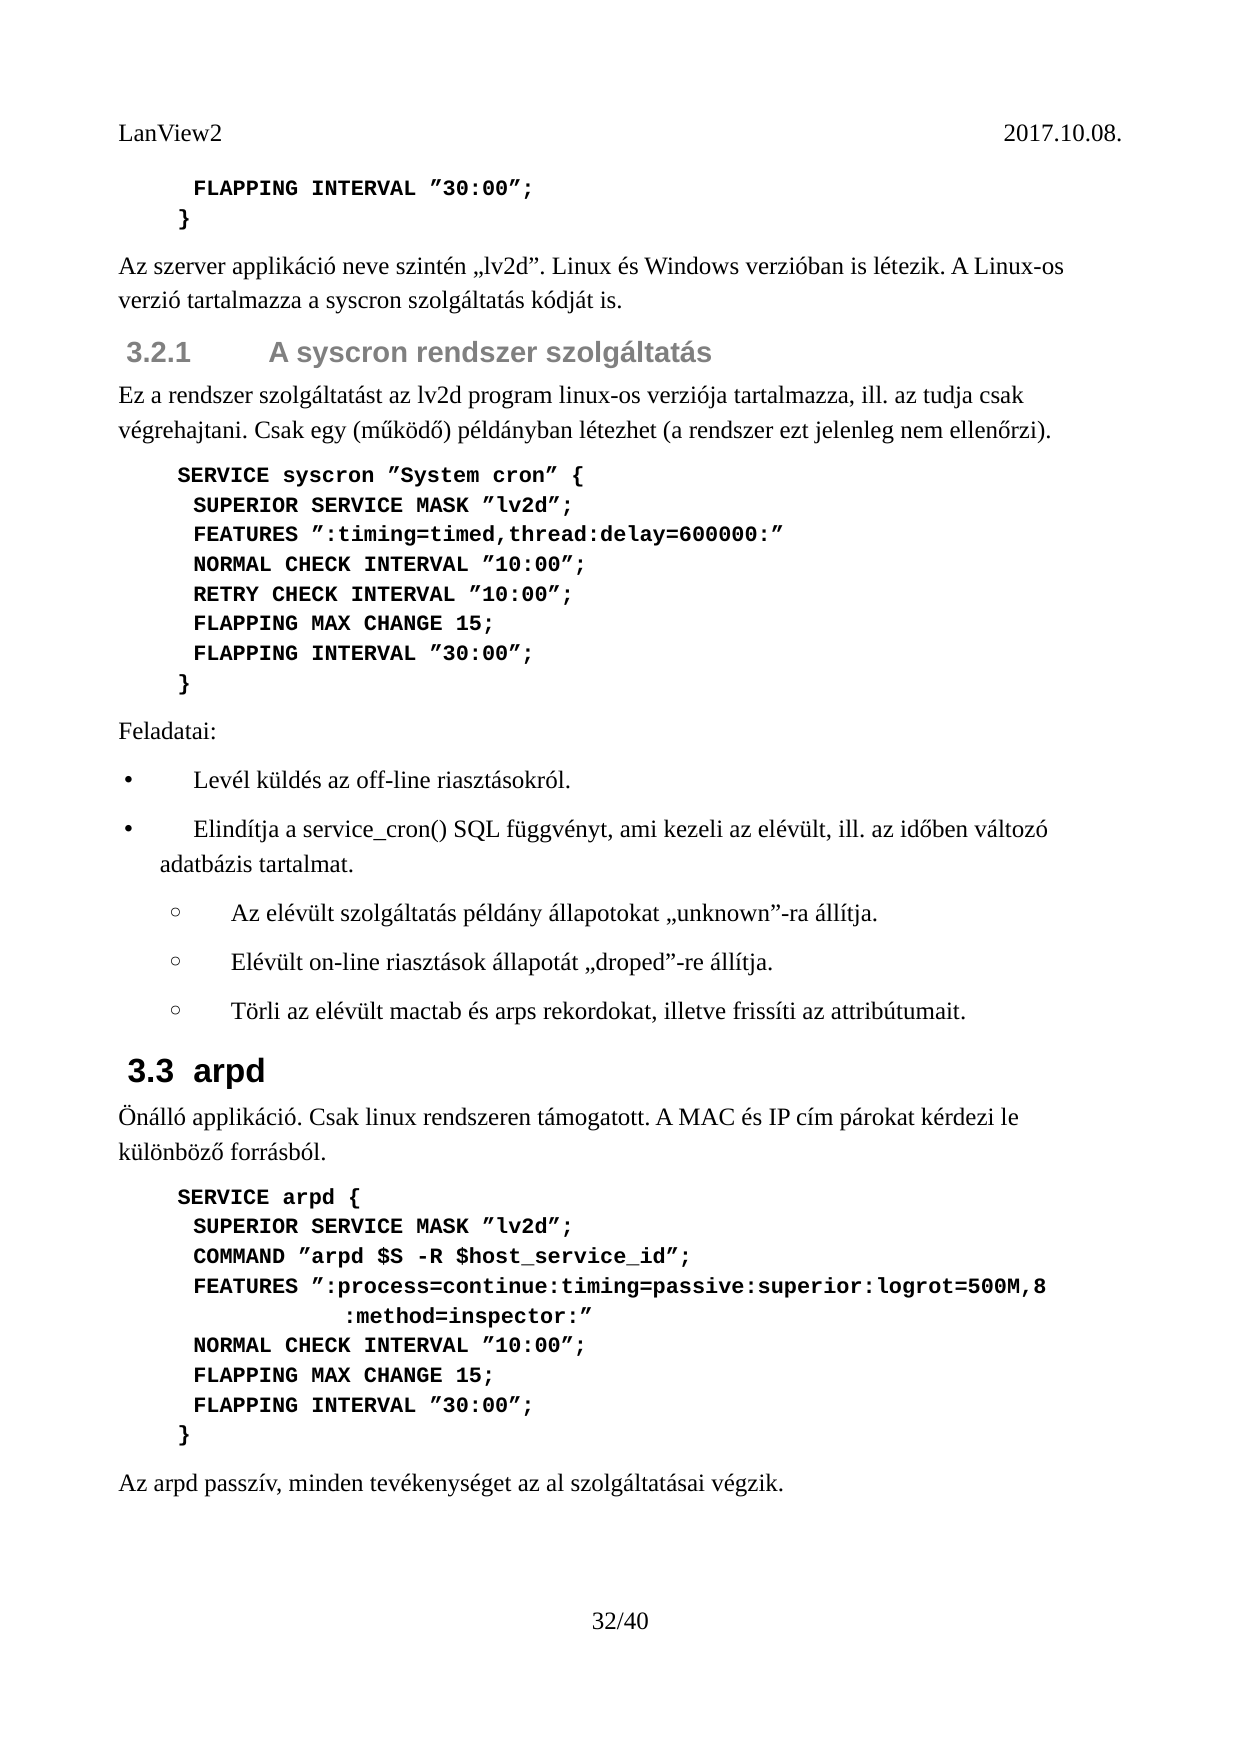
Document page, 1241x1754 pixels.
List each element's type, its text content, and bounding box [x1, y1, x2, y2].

subtitle arpd [118, 1051, 1122, 1090]
text Önálló applikáció. Csak linux rendszeren támogatott. A MAC és IP cím párokat kérdezi le különböző forrásból. [118, 1102, 1122, 1166]
text Ez a rendszer szolgáltatást az lv2d program linux-os verziója tartalmazza, ill. az tudja csak végrehajtani. Csak egy (működő) példányban létezhet (a rendszer ezt jelenleg nem ellenőrzi). [118, 381, 1122, 444]
text SERVICE arpd { SUPERIOR SERVICE MASK ”lv2d”; COMMAND ”arpd $S -R $host_service_id”; FEATURES ”:process=continue:timing=passive:superior:logrot=500M,8 :method=inspector:” NORMAL CHECK INTERVAL ”10:00”; FLAPPING MAX CHANGE 15; FLAPPING INTERVAL ”30:00”; } [177, 1186, 1122, 1448]
list Levél küldés az off-line riasztásokról. [124, 765, 1122, 794]
text FLAPPING INTERVAL ”30:00”; } [177, 177, 1122, 232]
text Az arpd passzív, minden tevékenységet az al szolgáltatásai végzik. [118, 1468, 1122, 1497]
list Az elévült szolgáltatás példány állapotokat „unknown”-ra állítja. [165, 898, 1122, 927]
list Elindítja a service_cron() SQL függvényt, ami kezeli az elévült, ill. az időben változó adatbázis tartalmat. [124, 814, 1122, 878]
list Törli az elévült mactab és arps rekordokat, illetve frissíti az attribútumait. [165, 996, 1122, 1025]
list Elévült on-line riasztások állapotát „droped”-re állítja. [165, 947, 1122, 976]
subtitle A syscron rendszer szolgáltatás [118, 334, 1122, 368]
text SERVICE syscron ”System cron” { SUPERIOR SERVICE MASK ”lv2d”; FEATURES ”:timing=timed,thread:delay=600000:” NORMAL CHECK INTERVAL ”10:00”; RETRY CHECK INTERVAL ”10:00”; FLAPPING MAX CHANGE 15; FLAPPING INTERVAL ”30:00”; } [177, 464, 1122, 697]
text Feladatai: [118, 716, 1122, 745]
text Az szerver applikáció neve szintén „lv2d”. Linux és Windows verzióban is létezik. A Linux-os verzió tartalmazza a syscron szolgáltatás kódját is. [118, 251, 1122, 314]
